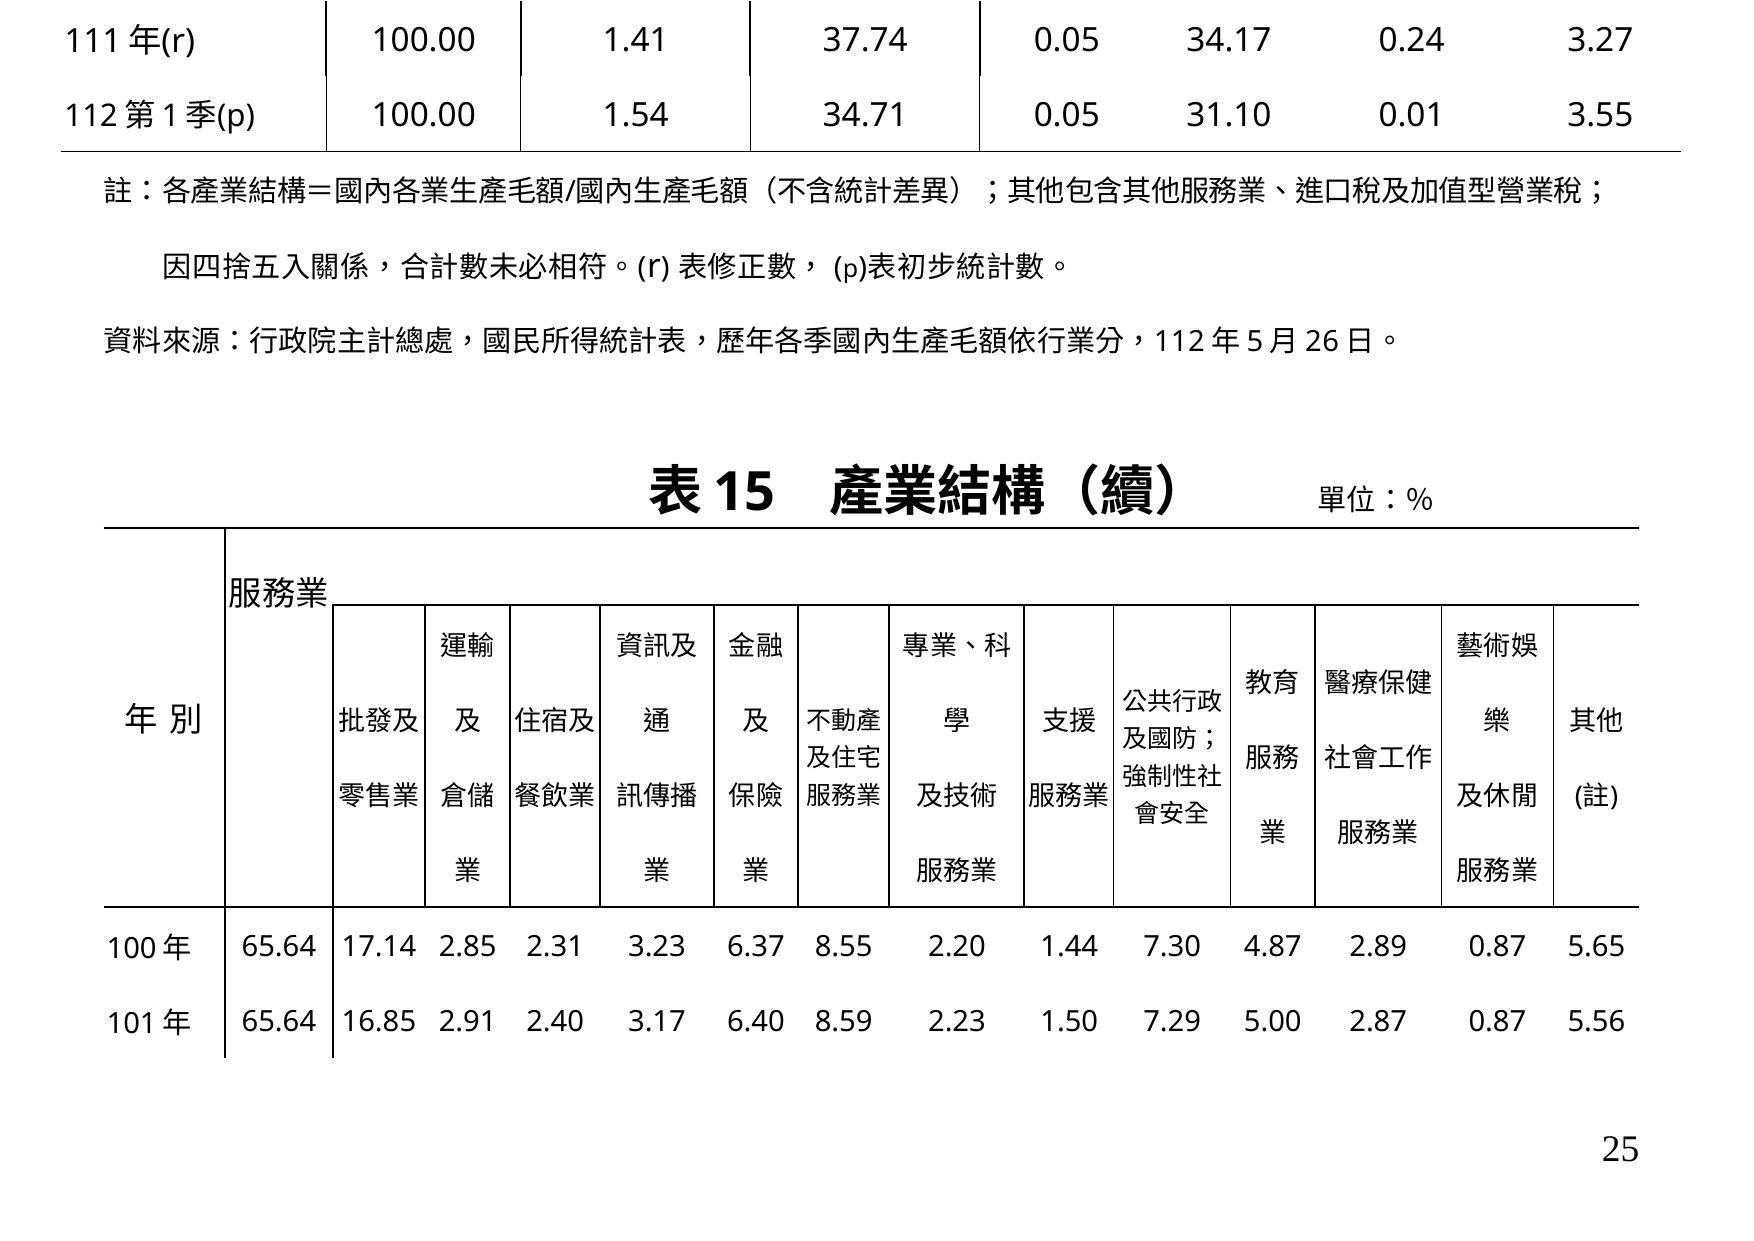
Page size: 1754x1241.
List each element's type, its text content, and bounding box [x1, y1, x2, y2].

table_cell 0.05 [980, 76, 1153, 151]
table_cell 31.10 [1154, 76, 1304, 151]
table_cell 6.40 [714, 983, 798, 1058]
table_cell 2.31 [510, 908, 600, 983]
table_cell 2.20 [889, 908, 1024, 983]
table_cell 0.24 [1304, 1, 1519, 76]
table_cell 0.01 [1304, 76, 1519, 151]
table_cell 5.00 [1230, 983, 1315, 1058]
table_cell 0.87 [1441, 983, 1553, 1058]
table_cell 教育 服務業 [1231, 606, 1314, 906]
table_cell 0.05 [981, 1, 1153, 76]
table_cell 0.87 [1441, 908, 1553, 983]
text 註：各產業結構＝國內各業生產毛額/國內生產毛額（不含統計差異）；其他包含其他服務業、進口稅及加值型營業稅；因四捨五入關係，合計數未必相符。(r) 表修正數， (p)表初步統計數。 [103, 152, 1639, 302]
table_cell 65.64 [226, 908, 332, 983]
table_cell 4.87 [1230, 908, 1315, 983]
text 資料來源：行政院主計總處，國民所得統計表，歷年各季國內生產毛額依行業分，112年5月26日。 [103, 302, 1639, 377]
table_cell 2.91 [425, 983, 510, 1058]
table_cell 1.41 [522, 1, 749, 76]
table_header [333, 529, 1639, 604]
table_cell 34.17 [1154, 1, 1304, 76]
table_cell 100.00 [327, 1, 520, 76]
table_cell 批發及 零售業 [334, 606, 424, 906]
table_cell 不動產及住宅服務業 [799, 606, 888, 906]
table_cell 2.85 [425, 908, 510, 983]
table_cell 支援 服務業 [1025, 606, 1113, 906]
table_cell 5.56 [1553, 983, 1639, 1058]
table_cell 7.29 [1114, 983, 1230, 1058]
table_cell 34.71 [751, 76, 979, 151]
table_cell 醫療保健 社會工作 服務業 [1316, 606, 1441, 906]
table_cell 5.65 [1553, 908, 1639, 983]
table_cell 101年 [104, 983, 224, 1058]
table_cell 3.23 [600, 908, 714, 983]
table_cell 公共行政 及國防；強制性社會安全 [1114, 606, 1230, 906]
table_cell 3.27 [1519, 1, 1681, 76]
table_cell 8.55 [798, 908, 889, 983]
table_cell 17.14 [334, 908, 425, 983]
table_cell 2.87 [1315, 983, 1441, 1058]
table_cell 3.17 [600, 983, 714, 1058]
subtitle 表15 產業結構（續） 單位：％ [443, 452, 1639, 527]
table_cell 7.30 [1114, 908, 1230, 983]
table_cell 金融及 保險業 [715, 606, 797, 906]
table_cell 運輸及 倉儲業 [426, 606, 509, 906]
table_cell 1.54 [521, 76, 750, 151]
table_header 年 別 [104, 529, 224, 906]
table_cell 其他 (註) [1554, 606, 1639, 906]
table_cell 1.50 [1024, 983, 1114, 1058]
table_cell 100年 [104, 908, 224, 983]
table_cell 2.89 [1315, 908, 1441, 983]
table_cell 藝術娛樂 及休閒 服務業 [1442, 606, 1553, 906]
table_cell 1.44 [1024, 908, 1114, 983]
table_cell 111年(r) [61, 1, 325, 76]
table_cell 資訊及通 訊傳播業 [601, 606, 713, 906]
table_cell 112第1季(p) [61, 76, 326, 151]
table_cell 8.59 [798, 983, 889, 1058]
table_cell 16.85 [334, 983, 425, 1058]
table_cell 65.64 [226, 983, 332, 1058]
table_cell 6.37 [714, 908, 798, 983]
table_cell 專業、科學 及技術 服務業 [890, 606, 1023, 906]
table_cell 100.00 [327, 76, 520, 151]
table_header 服務業 [226, 529, 333, 906]
table_cell 37.74 [751, 1, 979, 76]
table_cell 住宿及 餐飲業 [511, 606, 599, 906]
table_cell 2.23 [889, 983, 1024, 1058]
table_cell 3.55 [1519, 76, 1681, 151]
table_cell 2.40 [510, 983, 600, 1058]
